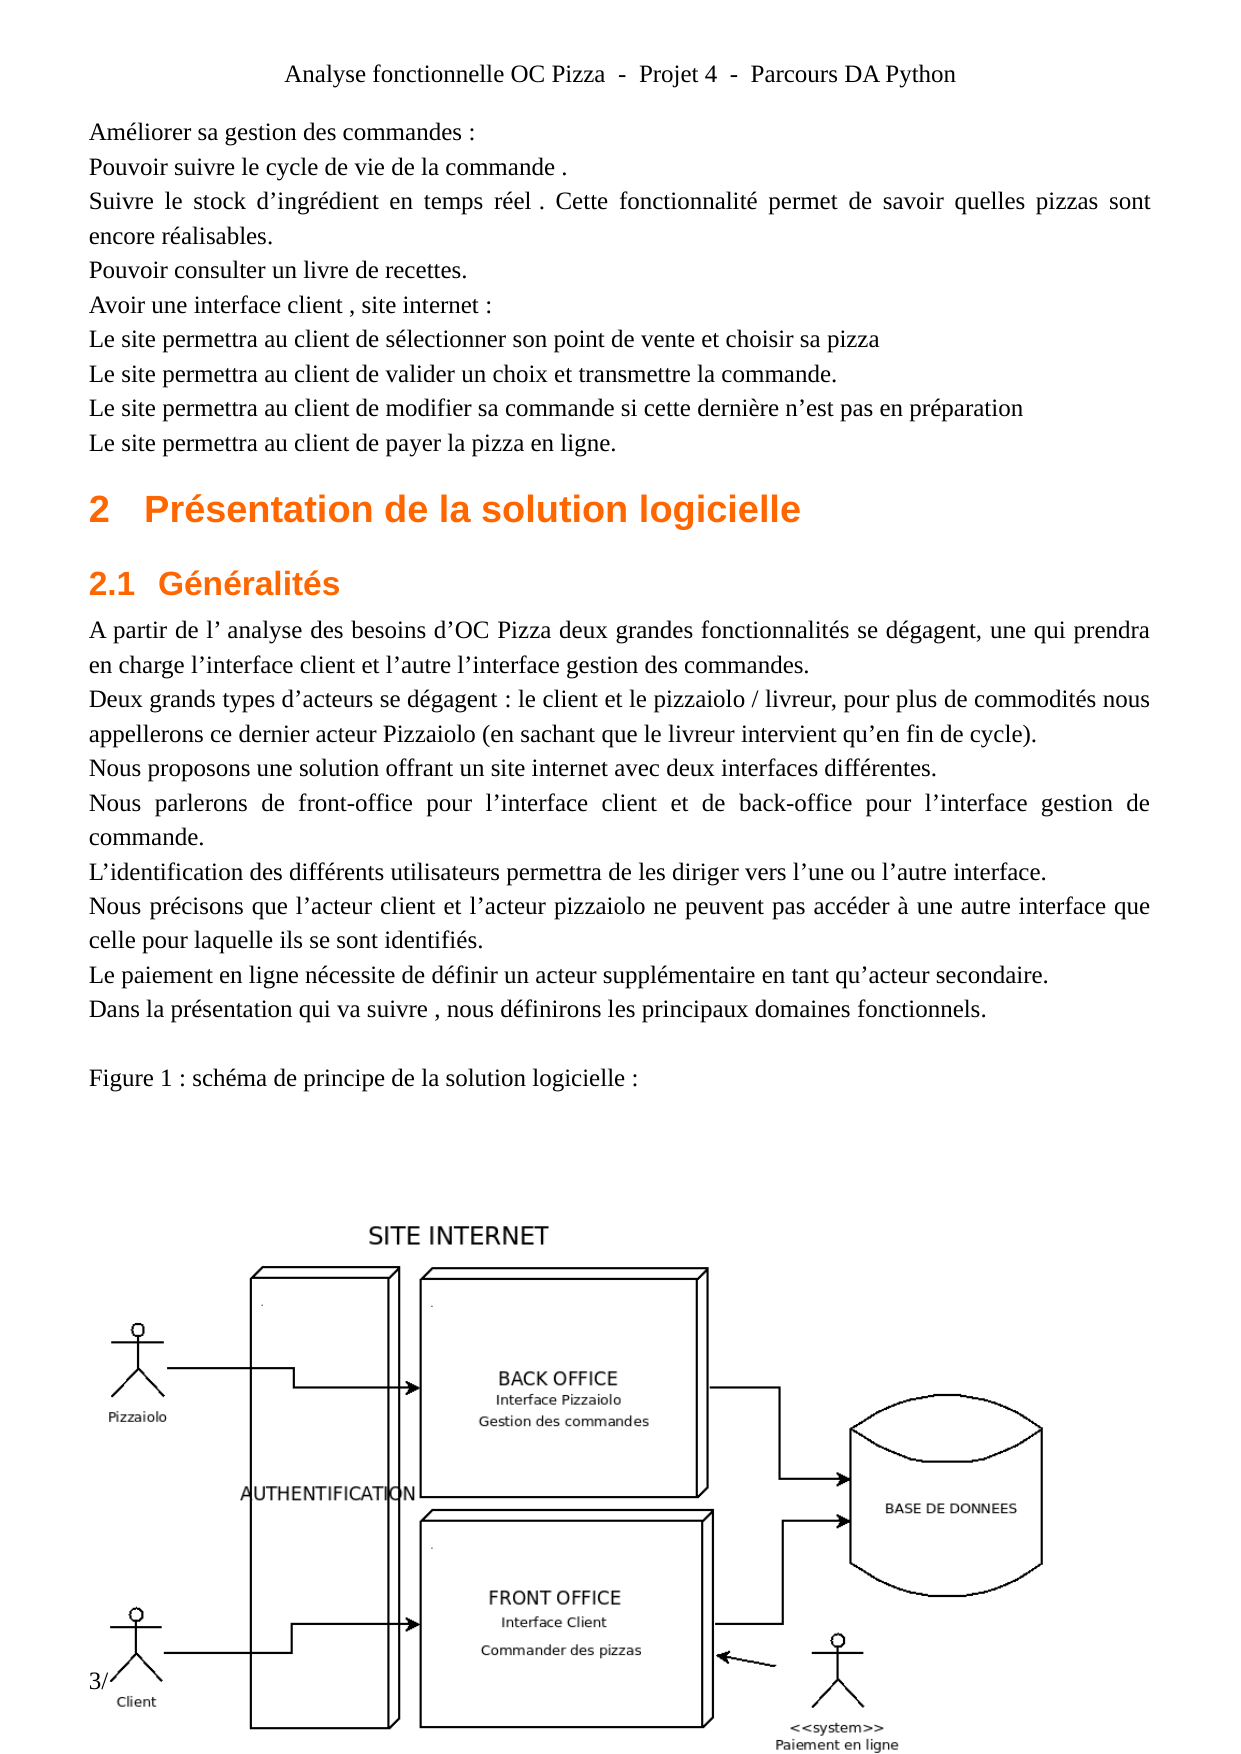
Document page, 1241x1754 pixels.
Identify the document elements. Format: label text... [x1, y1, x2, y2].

text Nous précisons que l’acteur client et l’acteur pizzaiolo ne peuvent pas accéder à une autre interface que celle pour laquelle ils se sont identifiés. [88, 891, 1152, 954]
text Améliorer sa gestion des commandes : [88, 117, 1152, 146]
text Pouvoir consulter un livre de recettes. [88, 255, 1152, 284]
text Le site permettra au client de payer la pizza en ligne. [88, 428, 1152, 456]
text L’identification des différents utilisateurs permettra de les diriger vers l’une ou l’autre interface. [88, 857, 1152, 885]
text Deux grands types d’acteurs se dégagent : le client et le pizzaiolo / livreur, pour plus de commodités nous appellerons ce dernier acteur Pizzaiolo (en sachant que le livreur intervient qu’en fin de cycle). [88, 684, 1152, 747]
text Pouvoir suivre le cycle de vie de la commande . [88, 152, 1152, 181]
text Avoir une interface client , site internet : [88, 290, 1152, 318]
text Dans la présentation qui va suivre , nous définirons les principaux domaines fonctionnels. [88, 994, 1152, 1023]
picture [108, 1222, 1045, 1754]
text A partir de l’ analyse des besoins d’OC Pizza deux grandes fonctionnalités se dégagent, une qui prendra en charge l’interface client et l’autre l’interface gestion des commandes. [88, 615, 1152, 678]
subtitle Généralités [88, 564, 1152, 603]
text Nous parlerons de front-office pour l’interface client et de back-office pour l’interface gestion de commande. [88, 788, 1152, 851]
text Nous proposons une solution offrant un site internet avec deux interfaces différentes. [88, 753, 1152, 782]
subtitle Présentation de la solution logicielle [88, 487, 1152, 531]
text Le site permettra au client de modifier sa commande si cette dernière n’est pas en préparation [88, 393, 1152, 422]
text Le site permettra au client de sélectionner son point de vente et choisir sa pizza [88, 324, 1152, 353]
text Le paiement en ligne nécessite de définir un acteur supplémentaire en tant qu’acteur secondaire. [88, 960, 1152, 989]
text Figure 1 : schéma de principe de la solution logicielle : [88, 1063, 1152, 1092]
text Le site permettra au client de valider un choix et transmettre la commande. [88, 359, 1152, 387]
text Suivre le stock d’ingrédient en temps réel . Cette fonctionnalité permet de savoir quelles pizzas sont encore réalisables. [88, 186, 1152, 249]
